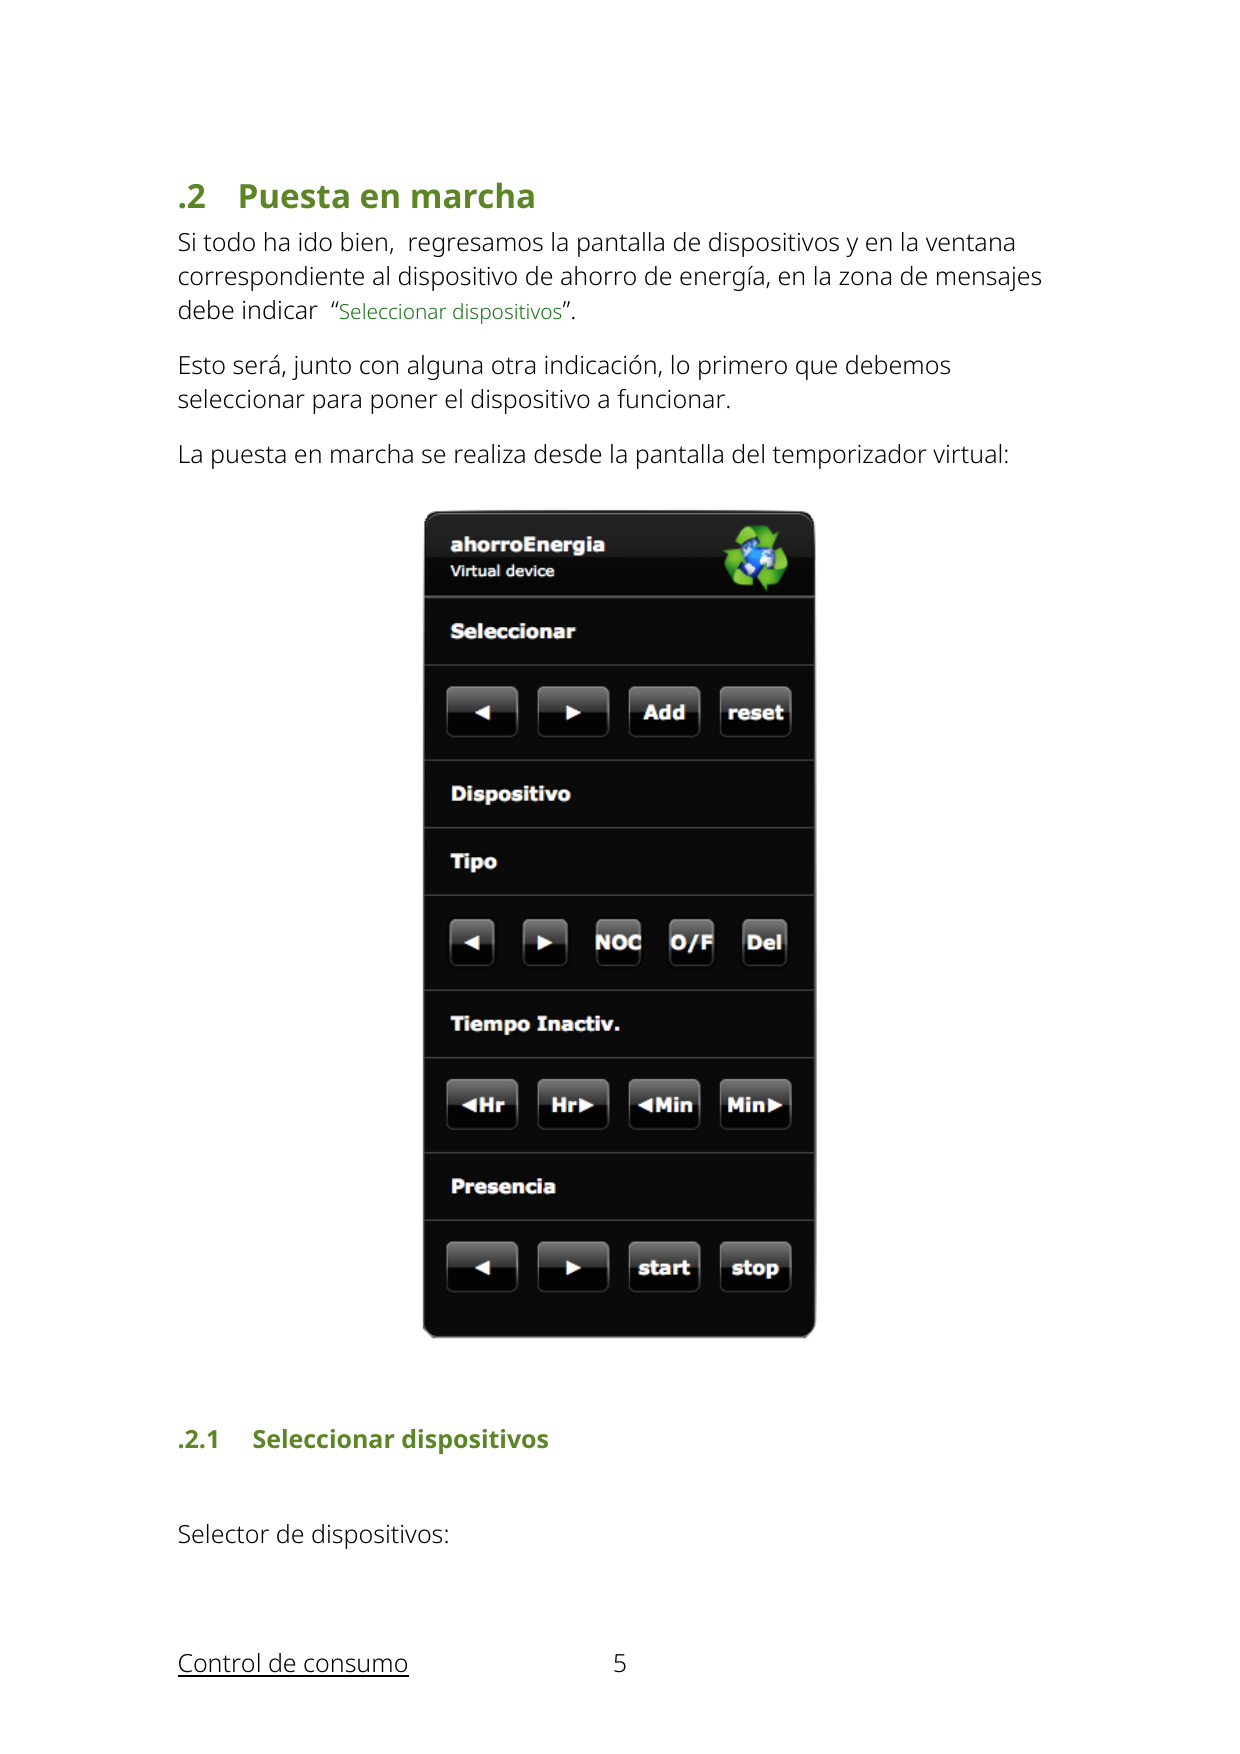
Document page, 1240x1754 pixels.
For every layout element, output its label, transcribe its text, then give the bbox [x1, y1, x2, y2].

subtitle Puesta en marcha [177, 173, 1062, 218]
picture [397, 491, 843, 1363]
text Si todo ha ido bien, regresamos la pantalla de dispositivos y en la ventana correspondiente al dispositivo de ahorro de energía, en la zona de mensajes debe indicar “Seleccionar dispositivos”. [177, 224, 1062, 326]
text Esto será, junto con alguna otra indicación, lo primero que debemos seleccionar para poner el dispositivo a funcionar. [177, 347, 1062, 415]
subtitle Seleccionar dispositivos [177, 1421, 1062, 1455]
text La puesta en marcha se realiza desde la pantalla del temporizador virtual: [177, 436, 1062, 470]
text Selector de dispositivos: [177, 1517, 1062, 1551]
